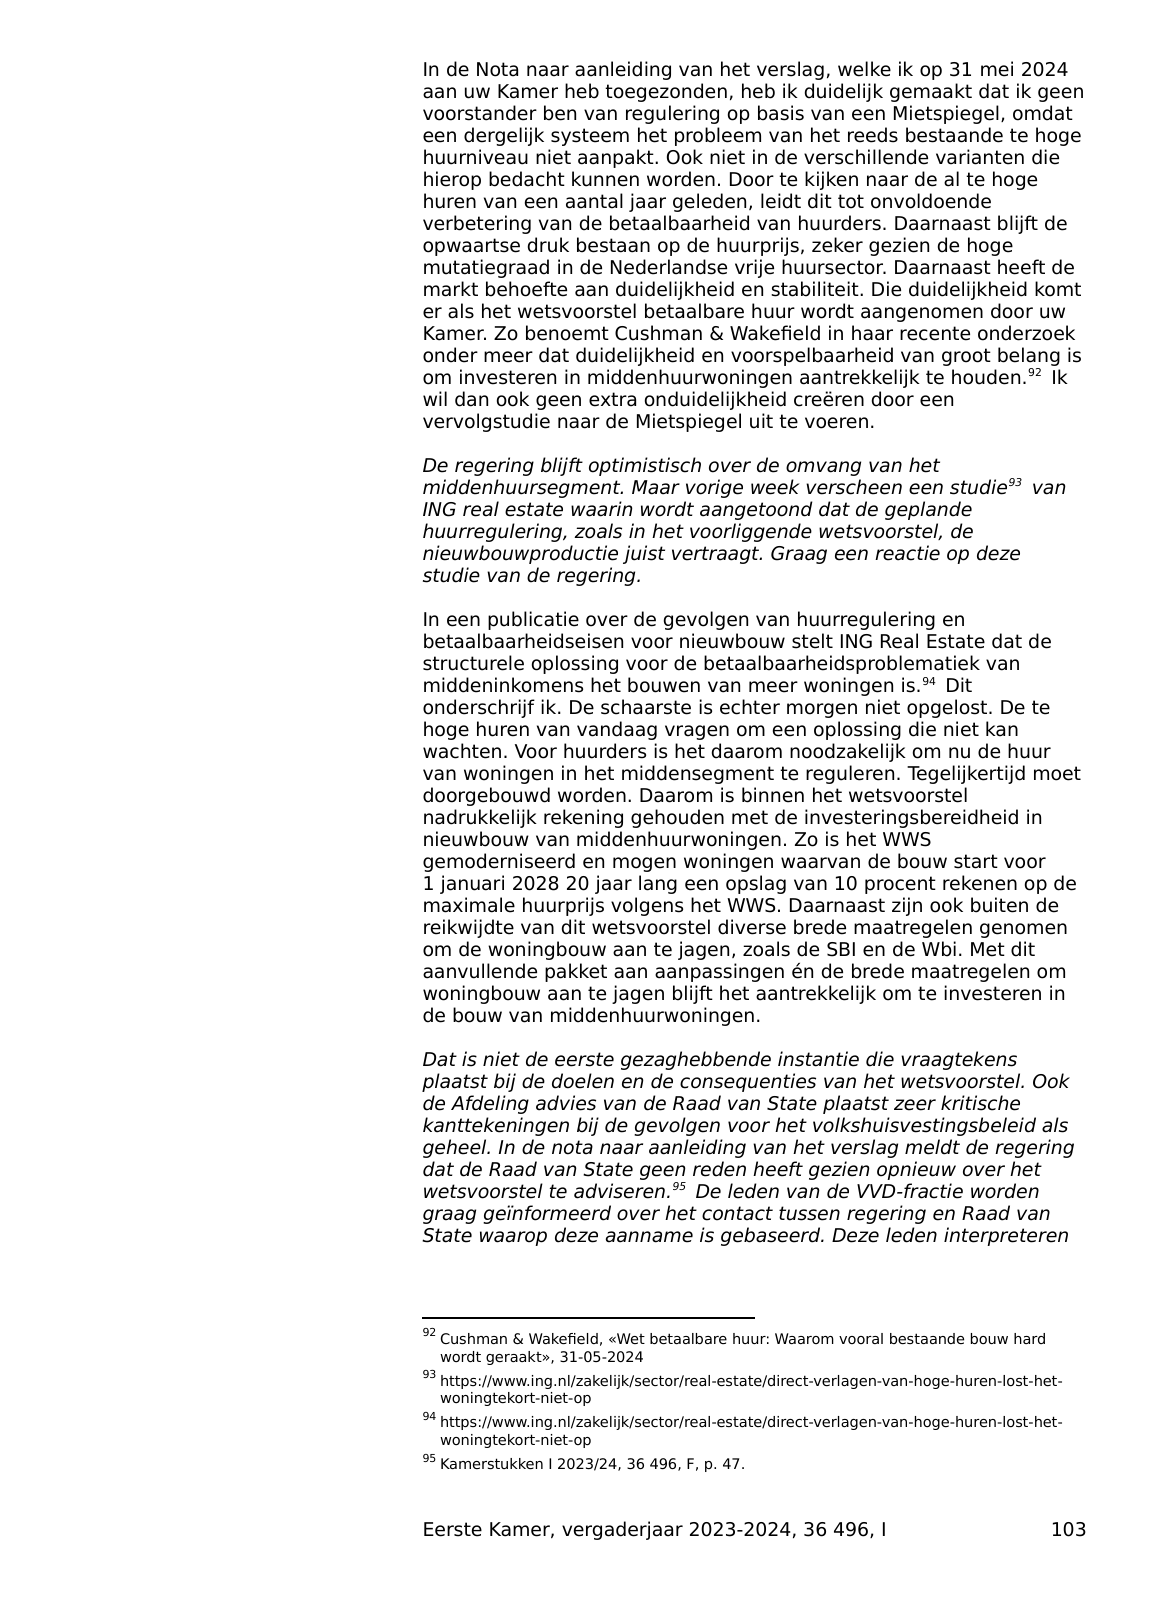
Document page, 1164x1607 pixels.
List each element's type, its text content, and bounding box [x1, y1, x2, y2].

text https://www.ing.nl/zakelijk/sector/real-estate/direct-verlagen-van-hoge-huren-lost-het-woningtekort-niet-op [422, 1368, 1087, 1407]
text https://www.ing.nl/zakelijk/sector/real-estate/direct-verlagen-van-hoge-huren-lost-het-woningtekort-niet-op [422, 1410, 1087, 1449]
text Dat is niet de eerste gezaghebbende instantie die vraagtekens plaatst bij de doelen en de consequenties van het wetsvoorstel. Ook de Afdeling advies van de Raad van State plaatst zeer kritische kanttekeningen bij de gevolgen voor het volkshuisvestingsbeleid als geheel. In de nota naar aanleiding van het verslag meldt de regering dat de Raad van State geen reden heeft gezien opnieuw over het wetsvoorstel te adviseren. De leden van de VVD-fractie worden graag geïnformeerd over het contact tussen regering en Raad van State waarop deze aanname is gebaseerd. Deze leden interpreteren [422, 1049, 1087, 1247]
text In een publicatie over de gevolgen van huurregulering en betaalbaarheidseisen voor nieuwbouw stelt ING Real Estate dat de structurele oplossing voor de betaalbaarheidsproblematiek van middeninkomens het bouwen van meer woningen is. Dit onderschrijf ik. De schaarste is echter morgen niet opgelost. De te hoge huren van vandaag vragen om een oplossing die niet kan wachten. Voor huurders is het daarom noodzakelijk om nu de huur van woningen in het middensegment te reguleren. Tegelijkertijd moet doorgebouwd worden. Daarom is binnen het wetsvoorstel nadrukkelijk rekening gehouden met de investeringsbereidheid in nieuwbouw van middenhuurwoningen. Zo is het WWS gemoderniseerd en mogen woningen waarvan de bouw start voor 1 januari 2028 20 jaar lang een opslag van 10 procent rekenen op de maximale huurprijs volgens het WWS. Daarnaast zijn ook buiten de reikwijdte van dit wetsvoorstel diverse brede maatregelen genomen om de woningbouw aan te jagen, zoals de SBI en de Wbi. Met dit aanvullende pakket aan aanpassingen én de brede maatregelen om woningbouw aan te jagen blijft het aantrekkelijk om te investeren in de bouw van middenhuurwoningen. [422, 609, 1087, 1027]
text De regering blijft optimistisch over de omvang van het middenhuursegment. Maar vorige week verscheen een studie van ING real estate waarin wordt aangetoond dat de geplande huurregulering, zoals in het voorliggende wetsvoorstel, de nieuwbouwproductie juist vertraagt. Graag een reactie op deze studie van de regering. [422, 455, 1087, 587]
text Cushman & Wakefield, «Wet betaalbare huur: Waarom vooral bestaande bouw hard wordt geraakt», 31-05-2024 [422, 1327, 1087, 1366]
text Kamerstukken I 2023/24, 36 496, F, p. 47. [422, 1452, 1087, 1474]
text In de Nota naar aanleiding van het verslag, welke ik op 31 mei 2024 aan uw Kamer heb toegezonden, heb ik duidelijk gemaakt dat ik geen voorstander ben van regulering op basis van een Mietspiegel, omdat een dergelijk systeem het probleem van het reeds bestaande te hoge huurniveau niet aanpakt. Ook niet in de verschillende varianten die hierop bedacht kunnen worden. Door te kijken naar de al te hoge huren van een aantal jaar geleden, leidt dit tot onvoldoende verbetering van de betaalbaarheid van huurders. Daarnaast blijft de opwaartse druk bestaan op de huurprijs, zeker gezien de hoge mutatiegraad in de Nederlandse vrije huursector. Daarnaast heeft de markt behoefte aan duidelijkheid en stabiliteit. Die duidelijkheid komt er als het wetsvoorstel betaalbare huur wordt aangenomen door uw Kamer. Zo benoemt Cushman & Wakefield in haar recente onderzoek onder meer dat duidelijkheid en voorspelbaarheid van groot belang is om investeren in middenhuurwoningen aantrekkelijk te houden. Ik wil dan ook geen extra onduidelijkheid creëren door een vervolgstudie naar de Mietspiegel uit te voeren. [422, 59, 1087, 433]
